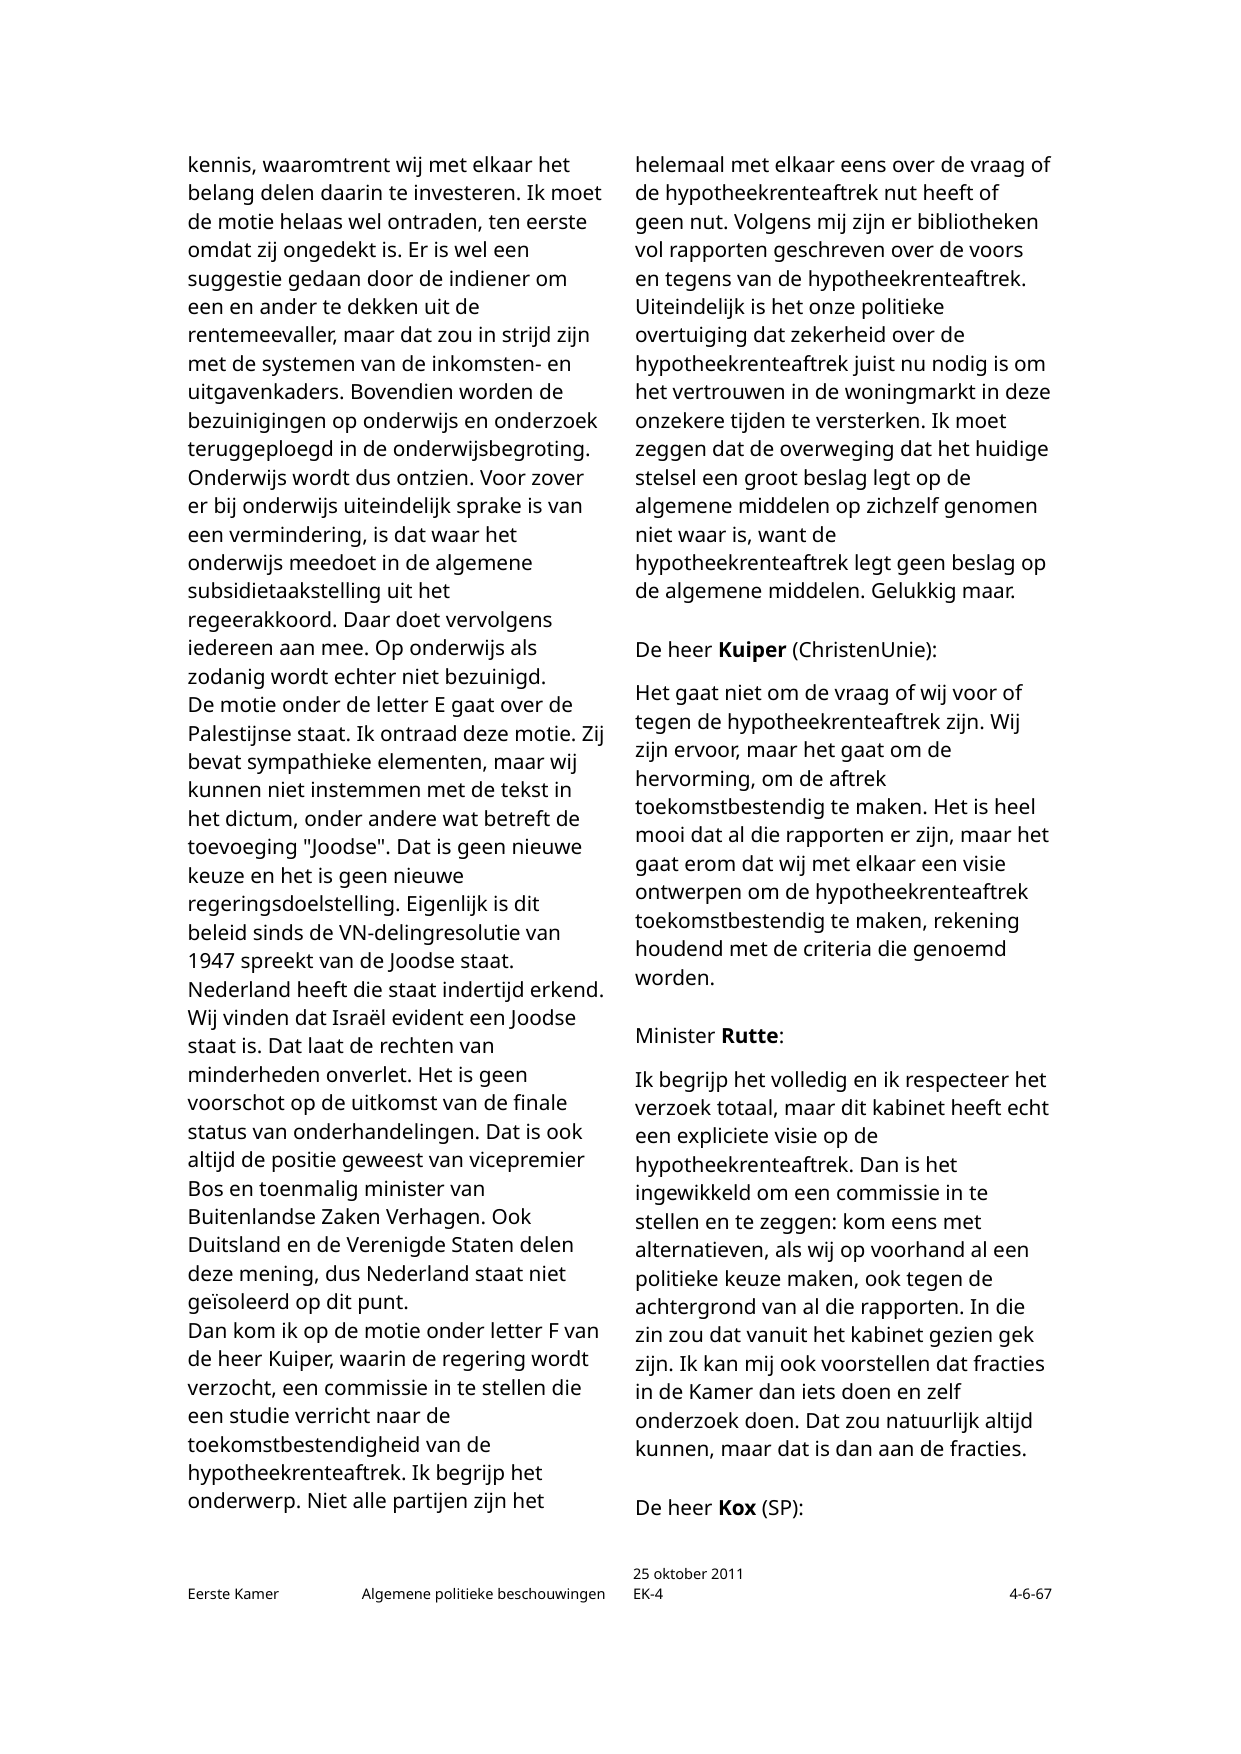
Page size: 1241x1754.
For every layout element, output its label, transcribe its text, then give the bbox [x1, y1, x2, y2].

text De heer Kox (SP): [635, 1493, 1053, 1521]
text kennis, waaromtrent wij met elkaar het belang delen daarin te investeren. Ik moet de motie helaas wel ontraden, ten eerste omdat zij ongedekt is. Er is wel een suggestie gedaan door de indiener om een en ander te dekken uit de rentemeevaller, maar dat zou in strijd zijn met de systemen van de inkomsten- en uitgavenkaders. Bovendien worden de bezuinigingen op onderwijs en onderzoek teruggeploegd in de onderwijsbegroting. Onderwijs wordt dus ontzien. Voor zover er bij onderwijs uiteindelijk sprake is van een vermindering, is dat waar het onderwijs meedoet in de algemene subsidietaakstelling uit het regeerakkoord. Daar doet vervolgens iedereen aan mee. Op onderwijs als zodanig wordt echter niet bezuinigd. [187, 150, 605, 690]
text De heer Kuiper (ChristenUnie): [635, 635, 1053, 663]
text Ik begrijp het volledig en ik respecteer het verzoek totaal, maar dit kabinet heeft echt een expliciete visie op de hypotheekrenteaftrek. Dan is het ingewikkeld om een commissie in te stellen en te zeggen: kom eens met alternatieven, als wij op voorhand al een politieke keuze maken, ook tegen de achtergrond van al die rapporten. In die zin zou dat vanuit het kabinet gezien gek zijn. Ik kan mij ook voorstellen dat fracties in de Kamer dan iets doen en zelf onderzoek doen. Dat zou natuurlijk altijd kunnen, maar dat is dan aan de fracties. [635, 1065, 1053, 1463]
text Minister Rutte: [635, 1021, 1053, 1050]
text De motie onder de letter E gaat over de Palestijnse staat. Ik ontraad deze motie. Zij bevat sympathieke elementen, maar wij kunnen niet instemmen met de tekst in het dictum, onder andere wat betreft de toevoeging "Joodse". Dat is geen nieuwe keuze en het is geen nieuwe regeringsdoelstelling. Eigenlijk is dit beleid sinds de VN-delingresolutie van 1947 spreekt van de Joodse staat. Nederland heeft die staat indertijd erkend. Wij vinden dat Israël evident een Joodse staat is. Dat laat de rechten van minderheden onverlet. Het is geen voorschot op de uitkomst van de finale status van onderhandelingen. Dat is ook altijd de positie geweest van vicepremier Bos en toenmalig minister van Buitenlandse Zaken Verhagen. Ook Duitsland en de Verenigde Staten delen deze mening, dus Nederland staat niet geïsoleerd op dit punt. [187, 690, 605, 1316]
text Dan kom ik op de motie onder letter F van de heer Kuiper, waarin de regering wordt verzocht, een commissie in te stellen die een studie verricht naar de toekomstbestendigheid van de hypotheekrenteaftrek. Ik begrijp het onderwerp. Niet alle partijen zijn het [187, 1316, 605, 1515]
text Het gaat niet om de vraag of wij voor of tegen de hypotheekrenteaftrek zijn. Wij zijn ervoor, maar het gaat om de hervorming, om de aftrek toekomstbestendig te maken. Het is heel mooi dat al die rapporten er zijn, maar het gaat erom dat wij met elkaar een visie ontwerpen om de hypotheekrenteaftrek toekomstbestendig te maken, rekening houdend met de criteria die genoemd worden. [635, 678, 1053, 991]
text helemaal met elkaar eens over de vraag of de hypotheekrenteaftrek nut heeft of geen nut. Volgens mij zijn er bibliotheken vol rapporten geschreven over de voors en tegens van de hypotheekrenteaftrek. Uiteindelijk is het onze politieke overtuiging dat zekerheid over de hypotheekrenteaftrek juist nu nodig is om het vertrouwen in de woningmarkt in deze onzekere tijden te versterken. Ik moet zeggen dat de overweging dat het huidige stelsel een groot beslag legt op de algemene middelen op zichzelf genomen niet waar is, want de hypotheekrenteaftrek legt geen beslag op de algemene middelen. Gelukkig maar. [635, 150, 1053, 605]
